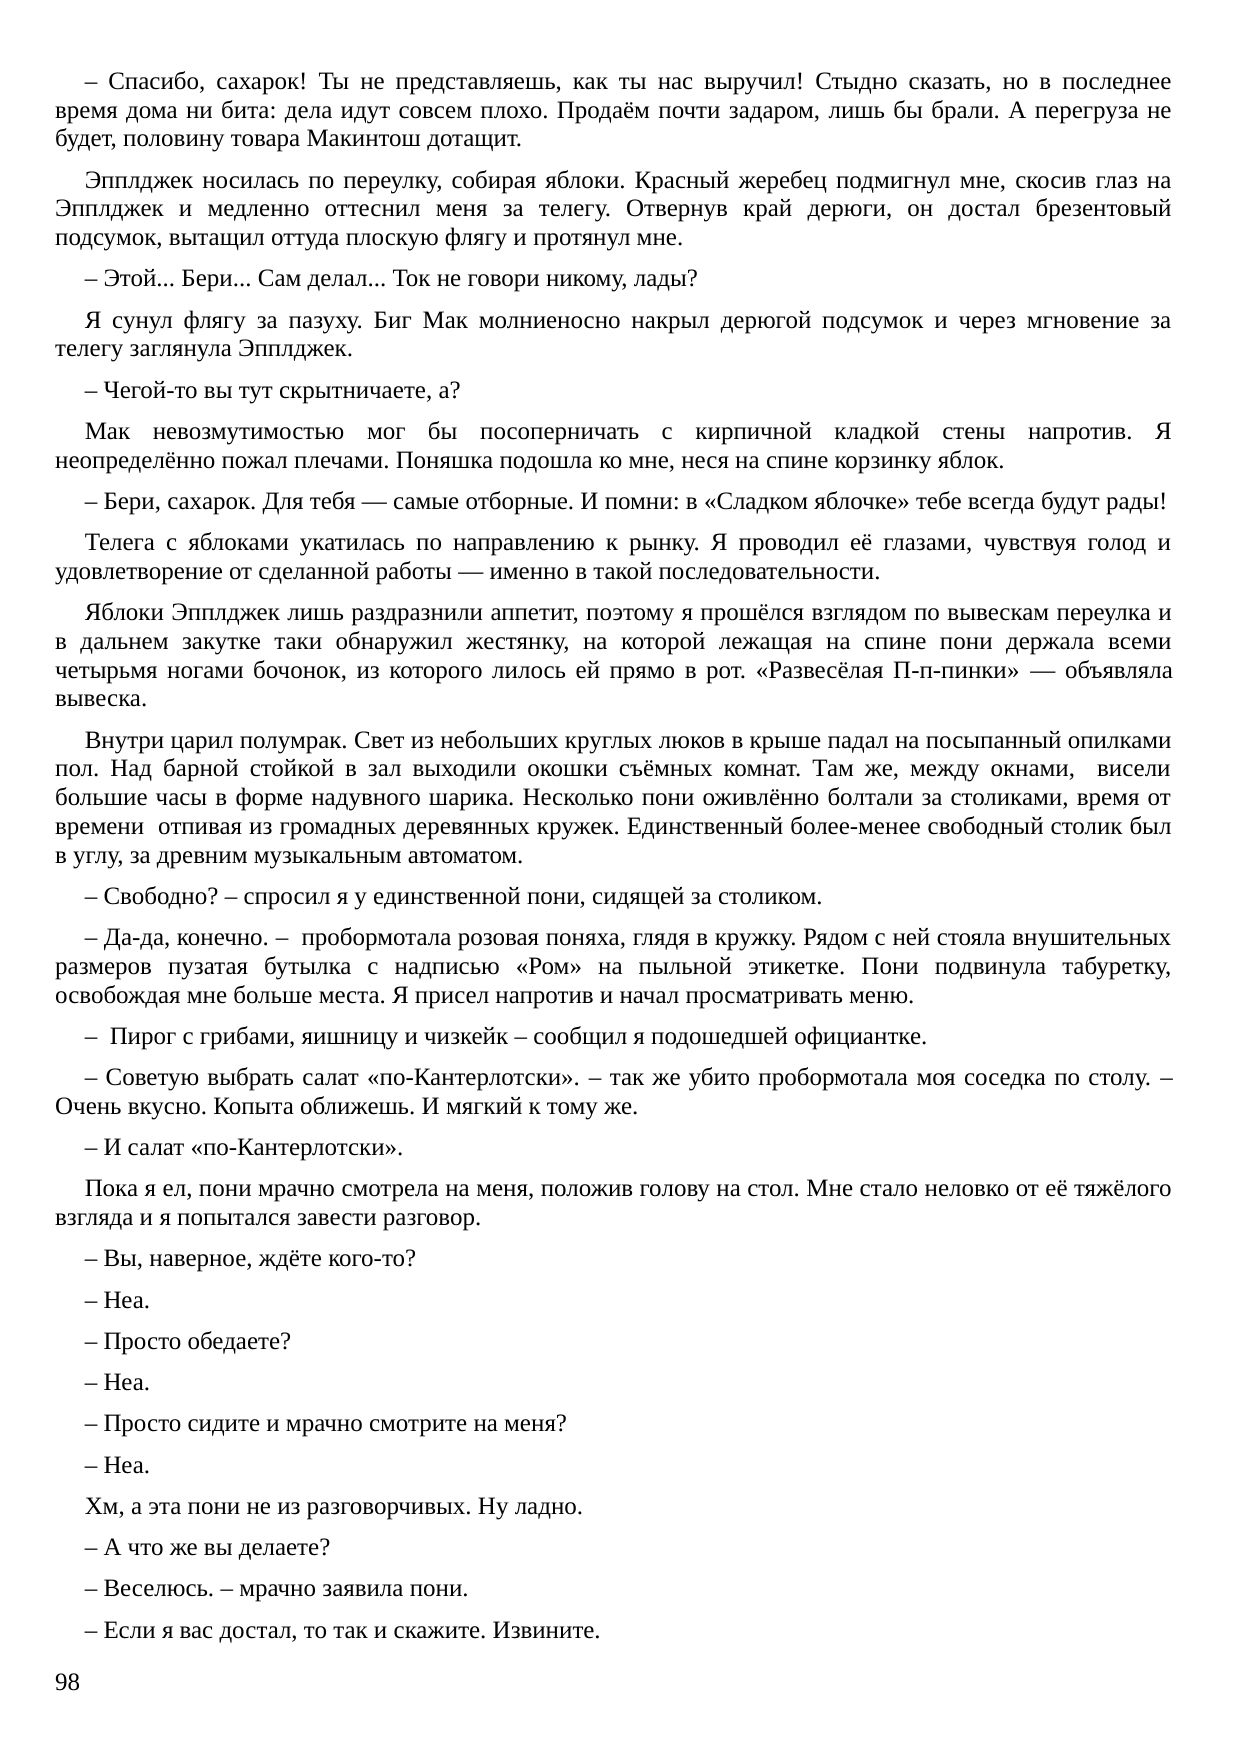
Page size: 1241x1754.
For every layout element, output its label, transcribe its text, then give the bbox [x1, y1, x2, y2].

text Внутри царил полумрак. Свет из небольших круглых люков в крыше падал на посыпанный опилками пол. Над барной стойкой в зал выходили окошки съёмных комнат. Там же, между окнами, висели большие часы в форме надувного шарика. Несколько пони оживлённо болтали за столиками, время от времени отпивая из громадных деревянных кружек. Единственный более-менее свободный столик был в углу, за древним музыкальным автоматом. [55, 725, 1173, 868]
text – Бери, сахарок. Для тебя — самые отборные. И помни: в «Сладком яблочке» тебе всегда будут рады! [55, 486, 1173, 515]
text – Чегой-то вы тут скрытничаете, а? [55, 375, 1173, 403]
text – И салат «по-Кантерлотски». [55, 1132, 1173, 1161]
text Пока я ел, пони мрачно смотрела на меня, положив голову на стол. Мне стало неловко от её тяжёлого взгляда и я попытался завести разговор. [55, 1173, 1173, 1231]
text – Этой... Бери... Сам делал... Ток не говори никому, лады? [55, 263, 1173, 292]
text – Спасибо, сахарок! Ты не представляешь, как ты нас выручил! Стыдно сказать, но в последнее время дома ни бита: дела идут совсем плохо. Продаём почти задаром, лишь бы брали. А перегруза не будет, половину товара Макинтош дотащит. [55, 66, 1173, 152]
text – Да-да, конечно. – пробормотала розовая поняха, глядя в кружку. Рядом с ней стояла внушительных размеров пузатая бутылка с надписью «Ром» на пыльной этикетке. Пони подвинула табуретку, освобождая мне больше места. Я присел напротив и начал просматривать меню. [55, 922, 1173, 1008]
text – Неа. [55, 1285, 1173, 1313]
text – Советую выбрать салат «по-Кантерлотски». – так же убито пробормотала моя соседка по столу. – Очень вкусно. Копыта оближешь. И мягкий к тому же. [55, 1062, 1173, 1120]
text – Пирог с грибами, яишницу и чизкейк – сообщил я подошедшей официантке. [55, 1021, 1173, 1050]
text – Просто сидите и мрачно смотрите на меня? [55, 1408, 1173, 1437]
text Яблоки Эпплджек лишь раздразнили аппетит, поэтому я прошёлся взглядом по вывескам переулка и в дальнем закутке таки обнаружил жестянку, на которой лежащая на спине пони держала всеми четырьмя ногами бочонок, из которого лилось ей прямо в рот. «Развесёлая П-п-пинки» — объявляла вывеска. [55, 597, 1173, 712]
text Телега с яблоками укатилась по направлению к рынку. Я проводил её глазами, чувствуя голод и удовлетворение от сделанной работы — именно в такой последовательности. [55, 527, 1173, 585]
text – Неа. [55, 1450, 1173, 1478]
text – Просто обедаете? [55, 1326, 1173, 1355]
text Эпплджек носилась по переулку, собирая яблоки. Красный жеребец подмигнул мне, скосив глаз на Эпплджек и медленно оттеснил меня за телегу. Отвернув край дерюги, он достал брезентовый подсумок, вытащил оттуда плоскую флягу и протянул мне. [55, 165, 1173, 251]
text – Неа. [55, 1367, 1173, 1396]
text Мак невозмутимостью мог бы посоперничать с кирпичной кладкой стены напротив. Я неопределённо пожал плечами. Поняшка подошла ко мне, неся на спине корзинку яблок. [55, 416, 1173, 473]
text – Вы, наверное, ждёте кого-то? [55, 1243, 1173, 1272]
text – А что же вы делаете? [55, 1532, 1173, 1561]
text Я сунул флягу за пазуху. Биг Мак молниеносно накрыл дерюгой подсумок и через мгновение за телегу заглянула Эпплджек. [55, 305, 1173, 362]
text – Если я вас достал, то так и скажите. Извините. [55, 1615, 1173, 1643]
text Хм, а эта пони не из разговорчивых. Ну ладно. [55, 1491, 1173, 1520]
text – Веселюсь. – мрачно заявила пони. [55, 1573, 1173, 1602]
text – Свободно? – спросил я у единственной пони, сидящей за столиком. [55, 881, 1173, 910]
